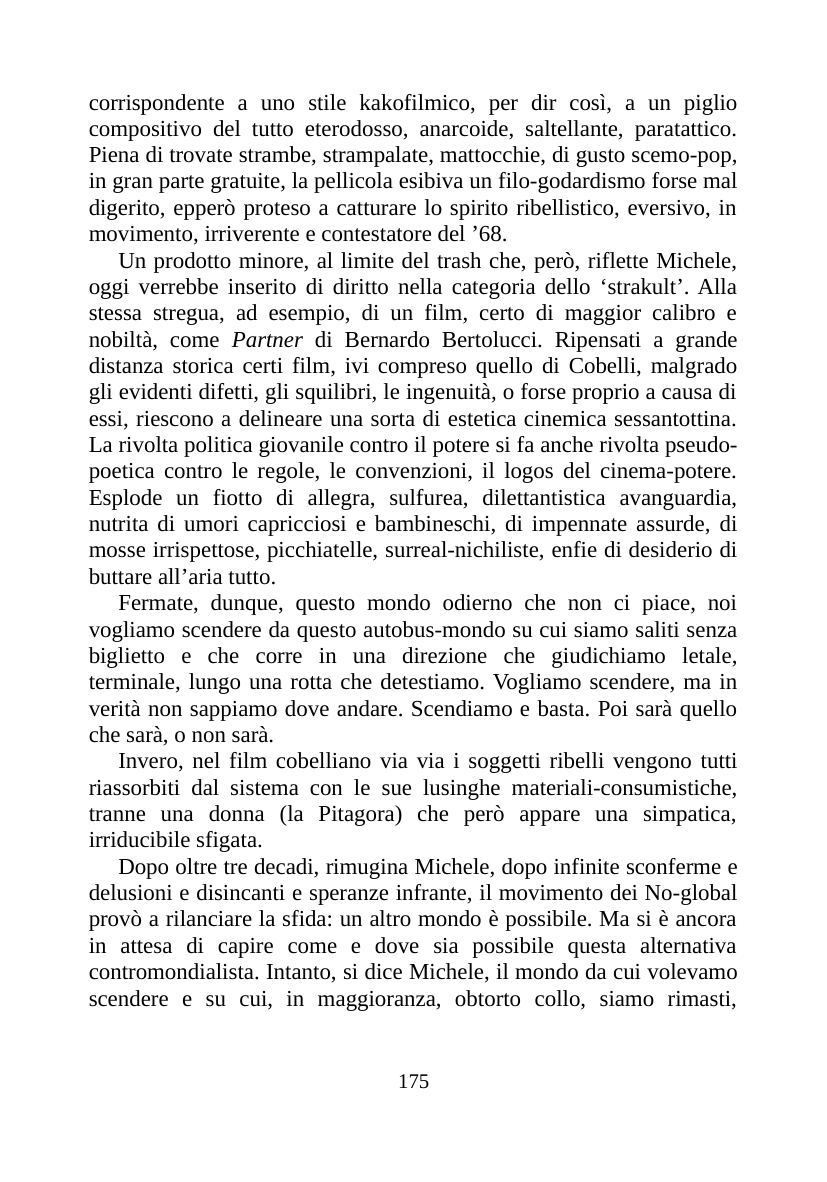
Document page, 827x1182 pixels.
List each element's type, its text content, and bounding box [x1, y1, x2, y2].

text Dopo oltre tre decadi, rimugina Michele, dopo infinite sconferme e delusioni e disincanti e speranze infrante, il movimento dei No-global provò a rilanciare la sfida: un altro mondo è possibile. Ma si è ancora in attesa di capire come e dove sia possibile questa alternativa contromondialista. Intanto, si dice Michele, il mondo da cui volevamo scendere e su cui, in maggioranza, obtorto collo, siamo rimasti, [88, 853, 738, 1011]
text Un prodotto minore, al limite del trash che, però, riflette Michele, oggi verrebbe inserito di diritto nella categoria dello ‘strakult’. Alla stessa stregua, ad esempio, di un film, certo di maggior calibro e nobiltà, come Partner di Bernardo Bertolucci. Ripensati a grande distanza storica certi film, ivi compreso quello di Cobelli, malgrado gli evidenti difetti, gli squilibri, le ingenuità, o forse proprio a causa di essi, riescono a delineare una sorta di estetica cinemica sessantottina. La rivolta politica giovanile contro il potere si fa anche rivolta pseudo-poetica contro le regole, le convenzioni, il logos del cinema-potere. Esplode un fiotto di allegra, sulfurea, dilettantistica avanguardia, nutrita di umori capricciosi e bambineschi, di impennate assurde, di mosse irrispettose, picchiatelle, surreal-nichiliste, enfie di desiderio di buttare all’aria tutto. [88, 247, 738, 589]
text corrispondente a uno stile kakofilmico, per dir così, a un piglio compositivo del tutto eterodosso, anarcoide, saltellante, paratattico. Piena di trovate strambe, strampalate, mattocchie, di gusto scemo-pop, in gran parte gratuite, la pellicola esibiva un filo-godardismo forse mal digerito, epperò proteso a catturare lo spirito ribellistico, eversivo, in movimento, irriverente e contestatore del ’68. [88, 88, 738, 247]
text Invero, nel film cobelliano via via i soggetti ribelli vengono tutti riassorbiti dal sistema con le sue lusinghe materiali-consumistiche, tranne una donna (la Pitagora) che però appare una simpatica, irriducibile sfigata. [88, 747, 738, 853]
text Fermate, dunque, questo mondo odierno che non ci piace, noi vogliamo scendere da questo autobus-mondo su cui siamo saliti senza biglietto e che corre in una direzione che giudichiamo letale, terminale, lungo una rotta che detestiamo. Vogliamo scendere, ma in verità non sappiamo dove andare. Scendiamo e basta. Poi sarà quello che sarà, o non sarà. [88, 589, 738, 747]
